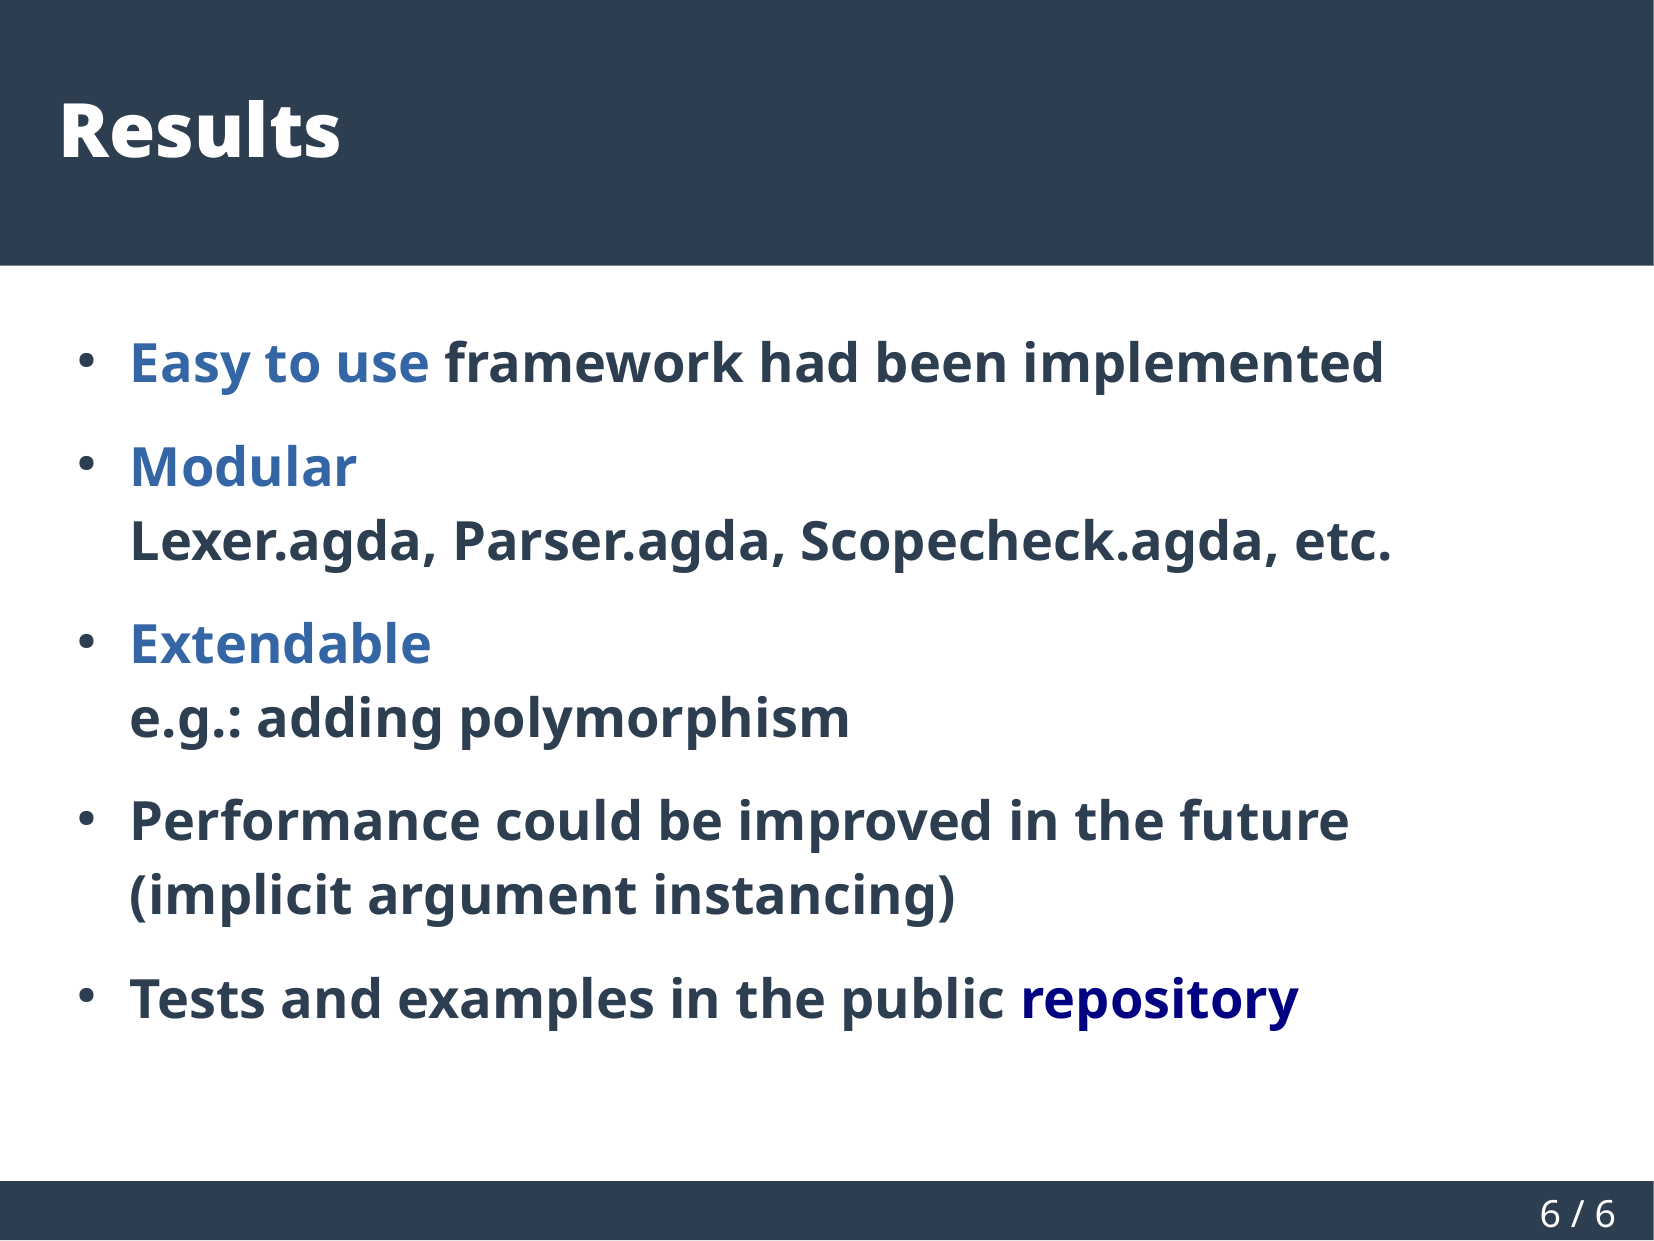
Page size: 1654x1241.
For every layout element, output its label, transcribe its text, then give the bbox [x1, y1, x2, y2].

list Easy to use framework had been implemented Modular Lexer.agda, Parser.agda, Scopecheck.agda, etc. Extendable e.g.: adding polymorphism Performance could be improved in the future (implicit argument instancing) Tests and examples in the public repository [59, 324, 1595, 1152]
title Results [59, 49, 1595, 207]
